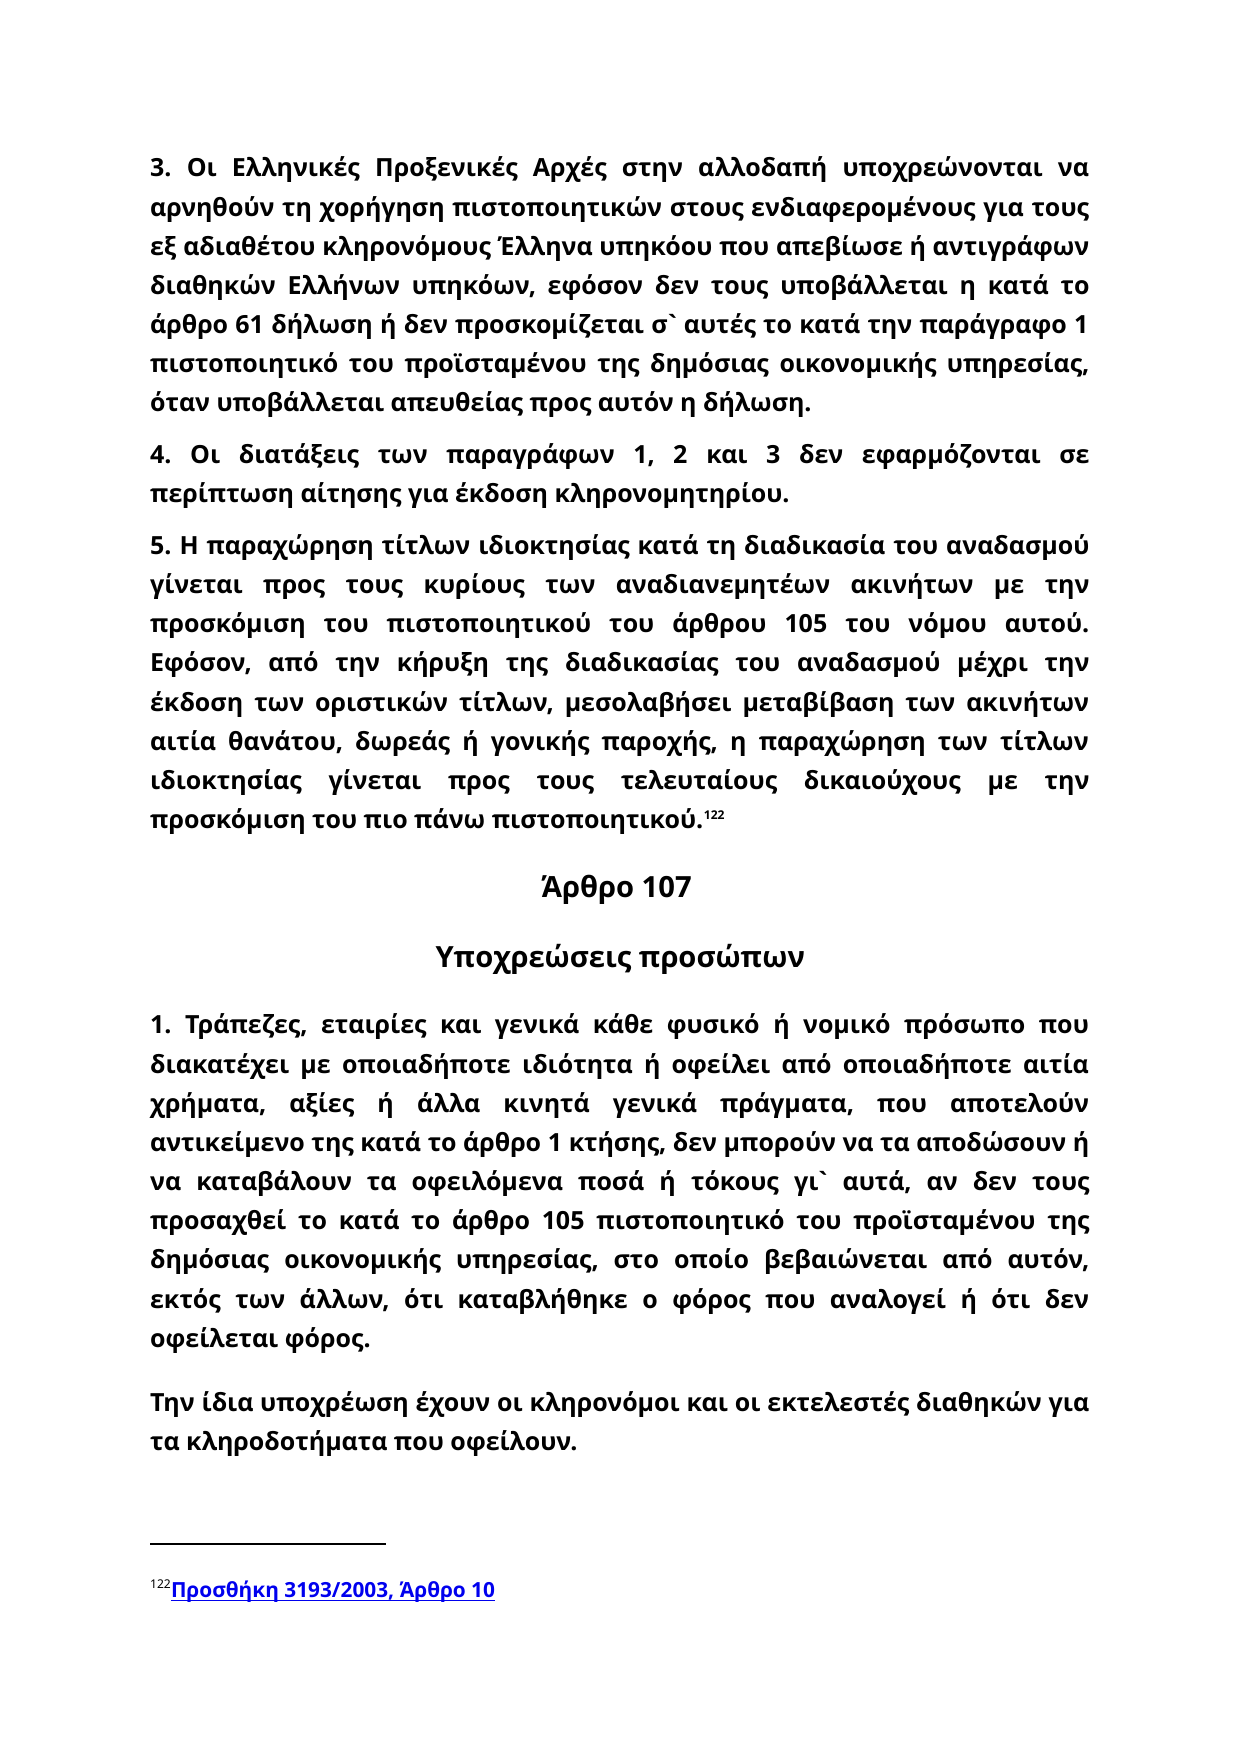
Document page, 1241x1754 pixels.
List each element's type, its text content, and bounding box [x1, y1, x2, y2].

text 4. Οι διατάξεις των παραγράφων 1, 2 και 3 δεν εφαρμόζονται σε περίπτωση αίτησης για έκδοση κληρονομητηρίου. [150, 437, 1090, 510]
text 3. Οι Ελληνικές Προξενικές Αρχές στην αλλοδαπή υποχρεώνονται να αρνηθούν τη χορήγηση πιστοποιητικών στους ενδιαφερομένους για τους εξ αδιαθέτου κληρονόμους Έλληνα υπηκόου που απεβίωσε ή αντιγράφων διαθηκών Ελλήνων υπηκόων, εφόσον δεν τους υποβάλλεται η κατά το άρθρο 61 δήλωση ή δεν προσκομίζεται σ` αυτές το κατά την παράγραφο 1 πιστοποιητικό του προϊσταμένου της δημόσιας οικονομικής υπηρεσίας, όταν υποβάλλεται απευθείας προς αυτόν η δήλωση. [150, 150, 1090, 419]
subtitle Υποχρεώσεις προσώπων [150, 936, 1090, 976]
text Προσθήκη 3193/2003, Άρθρο 10 [150, 1576, 1090, 1604]
text 1. Τράπεζες, εταιρίες και γενικά κάθε φυσικό ή νομικό πρόσωπο που διακατέχει με οποιαδήποτε ιδιότητα ή οφείλει από οποιαδήποτε αιτία χρήματα, αξίες ή άλλα κινητά γενικά πράγματα, που αποτελούν αντικείμενο της κατά το άρθρο 1 κτήσης, δεν μπορούν να τα αποδώσουν ή να καταβάλουν τα οφειλόμενα ποσά ή τόκους γι` αυτά, αν δεν τους προσαχθεί το κατά το άρθρο 105 πιστοποιητικό του προϊσταμένου της δημόσιας οικονομικής υπηρεσίας, στο οποίο βεβαιώνεται από αυτόν, εκτός των άλλων, ότι καταβλήθηκε ο φόρος που αναλογεί ή ότι δεν οφείλεται φόρος. [150, 1007, 1090, 1354]
text 5. Η παραχώρηση τίτλων ιδιοκτησίας κατά τη διαδικασία του αναδασμού γίνεται προς τους κυρίους των αναδιανεμητέων ακινήτων με την προσκόμιση του πιστοποιητικού του άρθρου 105 του νόμου αυτού. Εφόσον, από την κήρυξη της διαδικασίας του αναδασμού μέχρι την έκδοση των οριστικών τίτλων, μεσολαβήσει μεταβίβαση των ακινήτων αιτία θανάτου, δωρεάς ή γονικής παροχής, η παραχώρηση των τίτλων ιδιοκτησίας γίνεται προς τους τελευταίους δικαιούχους με την προσκόμιση του πιο πάνω πιστοποιητικού. [150, 527, 1090, 836]
text Την ίδια υποχρέωση έχουν οι κληρονόμοι και οι εκτελεστές διαθηκών για τα κληροδοτήματα που οφείλουν. [150, 1384, 1090, 1458]
subtitle Άρθρο 107 [150, 866, 1090, 906]
